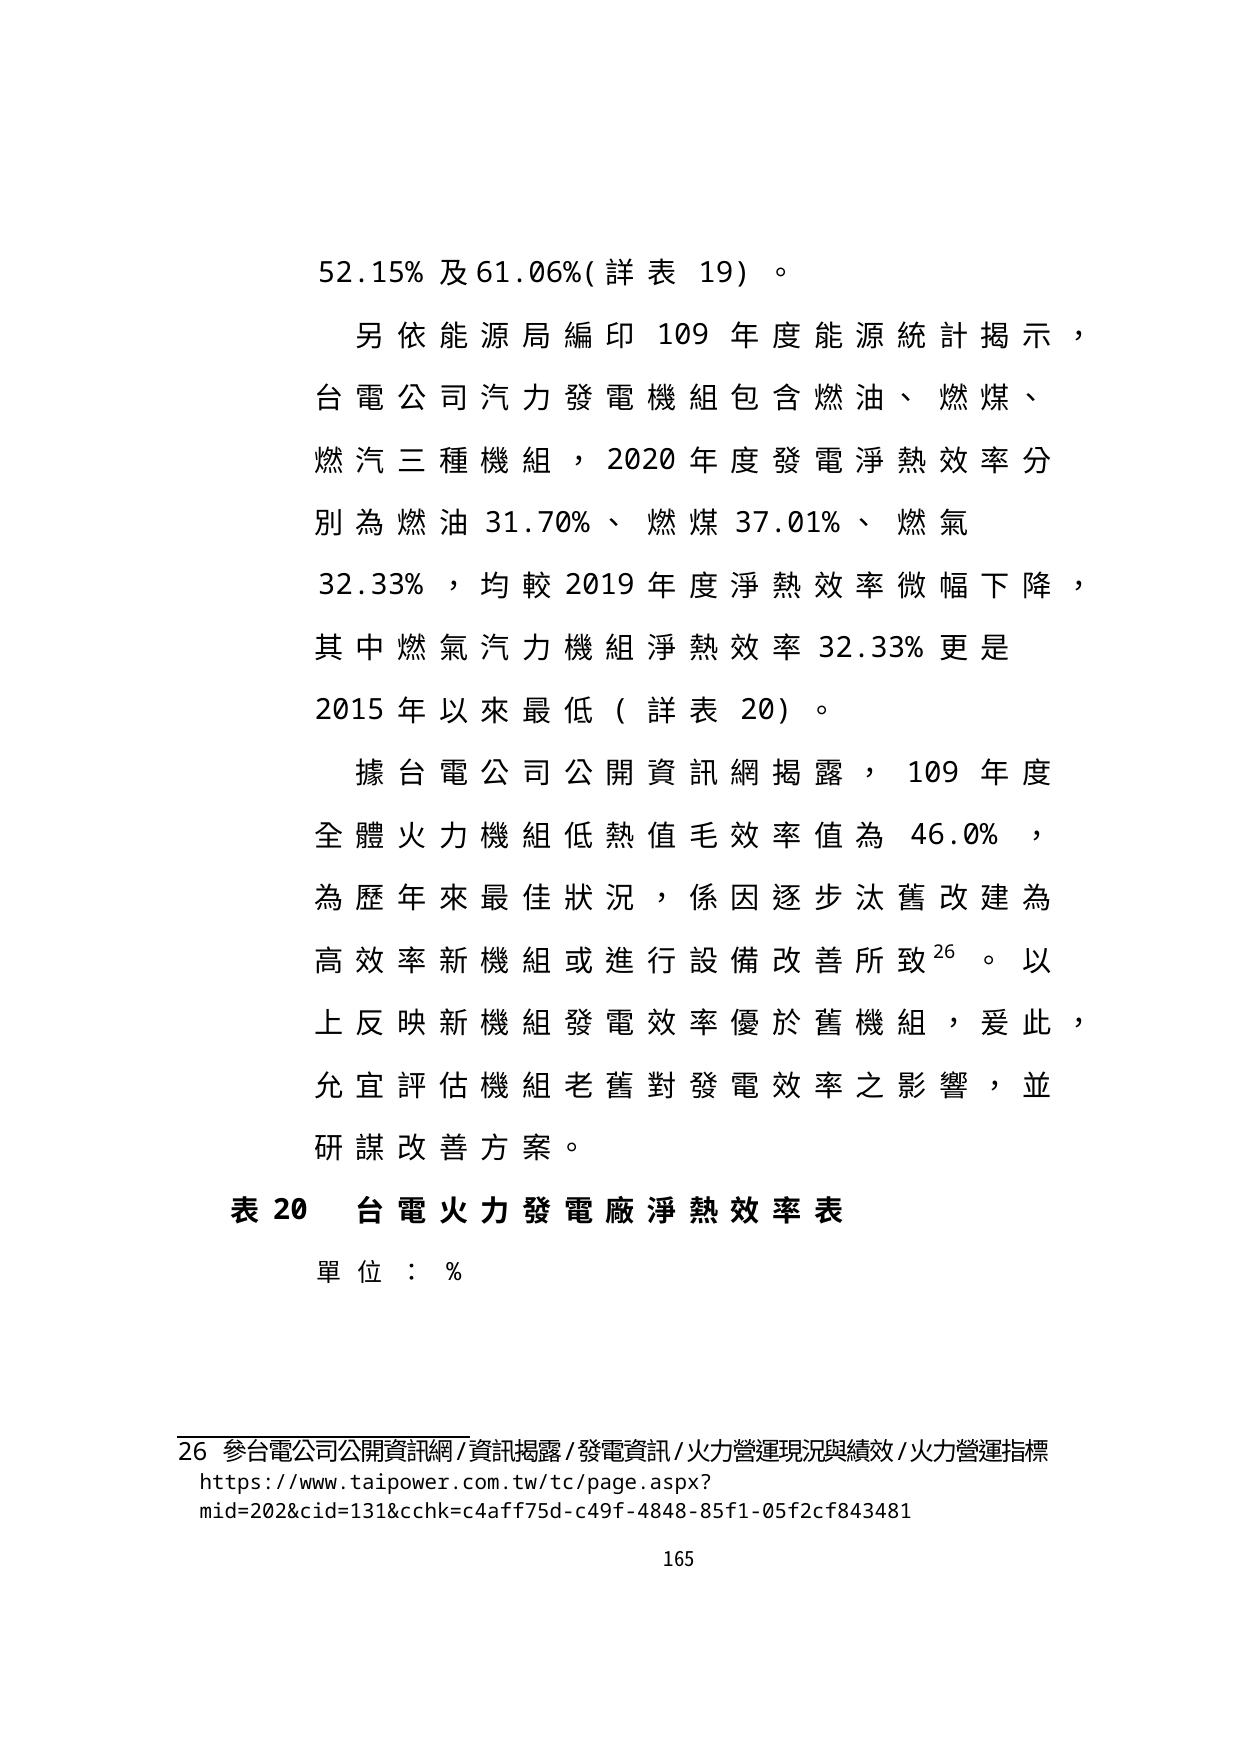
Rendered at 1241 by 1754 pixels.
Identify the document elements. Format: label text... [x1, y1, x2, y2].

text 據台電公司公開資訊網揭露，109年度全體火力機組低熱值毛效率值為46.0%，為歷年來最佳狀況，係因逐步汰舊改建為高效率新機組或進行設備改善所致。以上反映新機組發電效率優於舊機組，爰此，允宜評估機組老舊對發電效率之影響，並研謀改善方案。 [271, 729, 1058, 1167]
text 52.15%及61.06%(詳表19)。 [271, 229, 1058, 292]
text 表20 台電火力發電廠淨熱效率表 單位：% [184, 1167, 1058, 1292]
text 另依能源局編印109年度能源統計揭示，台電公司汽力發電機組包含燃油、燃煤、燃汽三種機組，2020年度發電淨熱效率分別為燃油31.70%、燃煤37.01%、燃氣32.33%，均較2019年度淨熱效率微幅下降，其中燃氣汽力機組淨熱效率32.33%更是2015年以來最低(詳表20)。 [271, 292, 1058, 729]
text 參台電公司公開資訊網/資訊揭露/發電資訊/火力營運現況與績效/火力營運指標https://www.taipower.com.tw/tc/page.aspx?mid=202&cid=131&cchk=c4aff75d-c49f-4848-85f1-05f2cf843481 [177, 1437, 1063, 1525]
